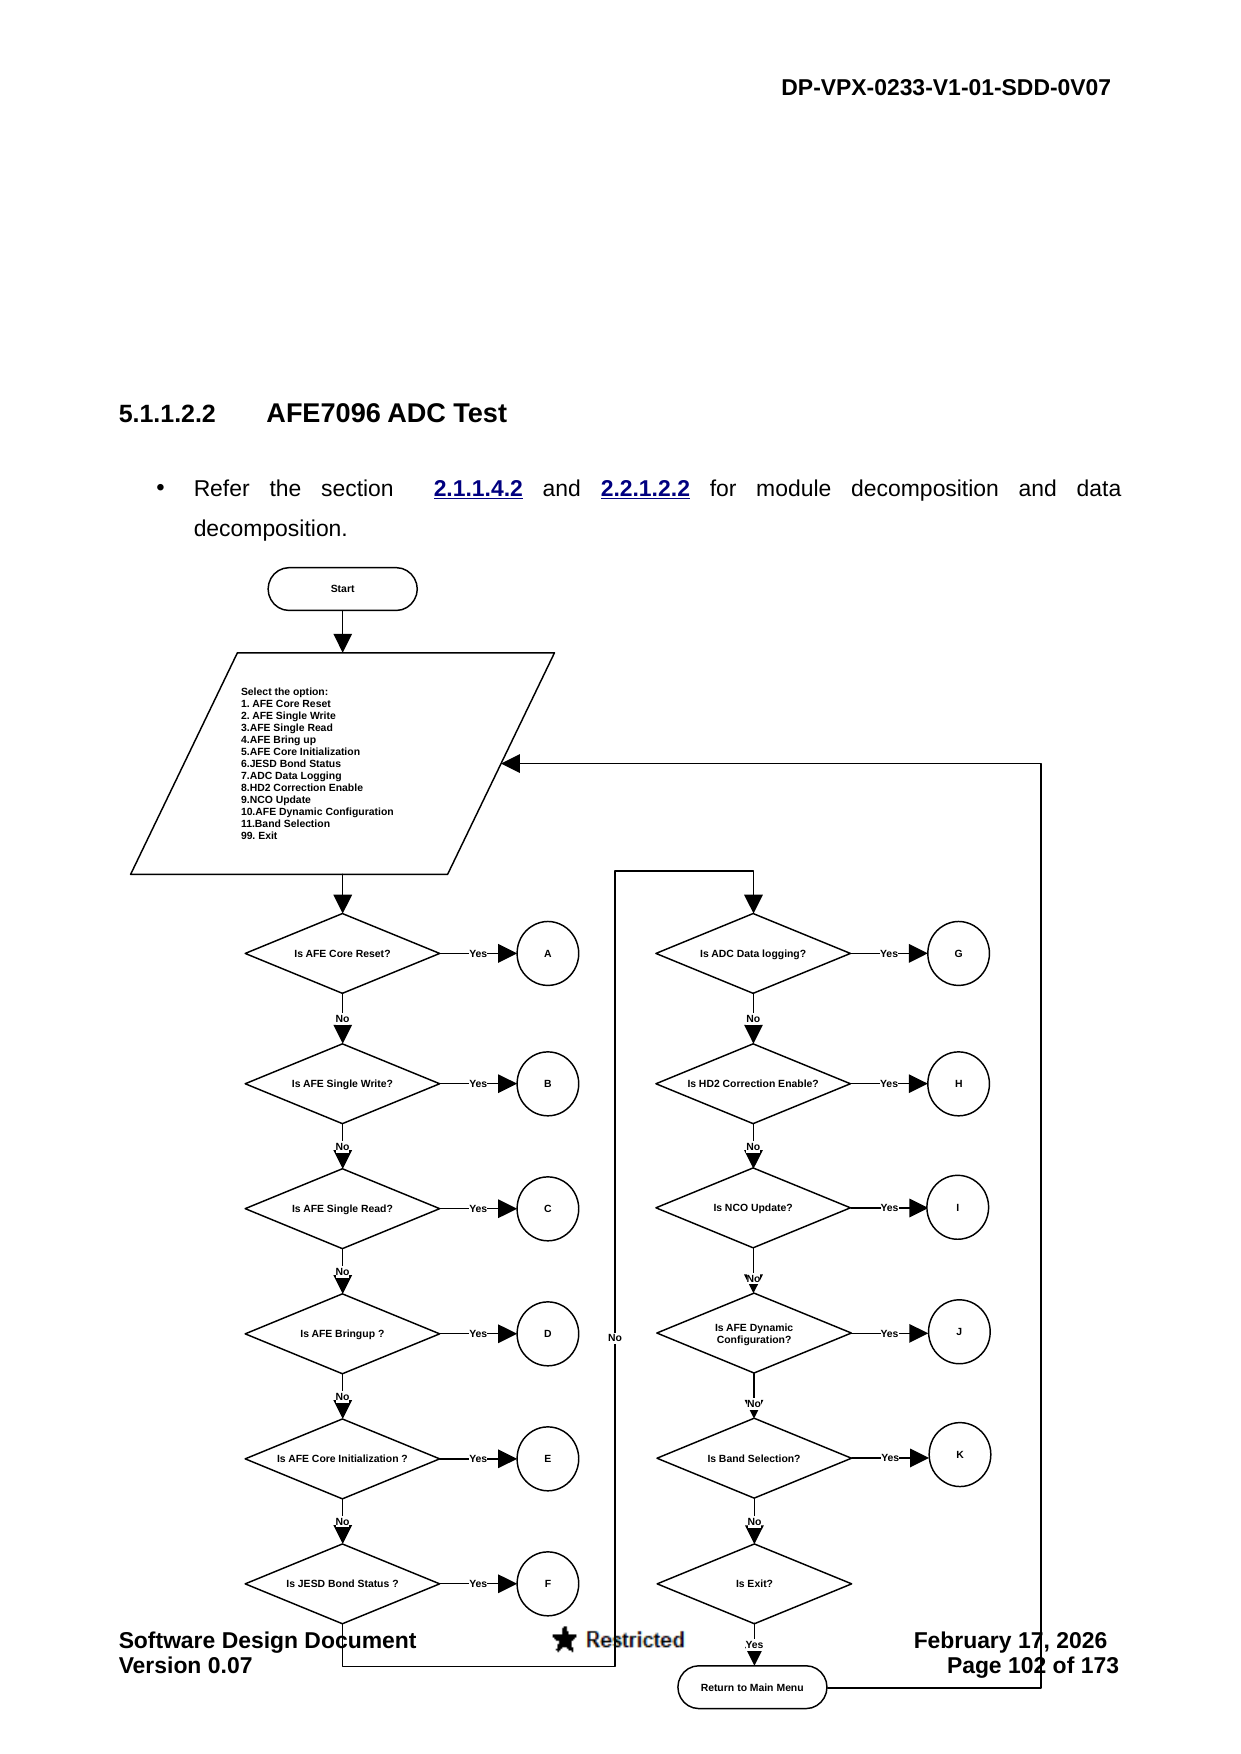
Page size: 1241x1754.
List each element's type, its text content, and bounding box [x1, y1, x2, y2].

picture [616, 1617, 698, 1662]
list Refer the section 2.1.1.4.2 and 2.2.1.2.2 for module decomposition and data decomposition. [156, 475, 1122, 541]
picture [542, 1617, 614, 1662]
subtitle AFE7096 ADC Test [118, 397, 1122, 428]
